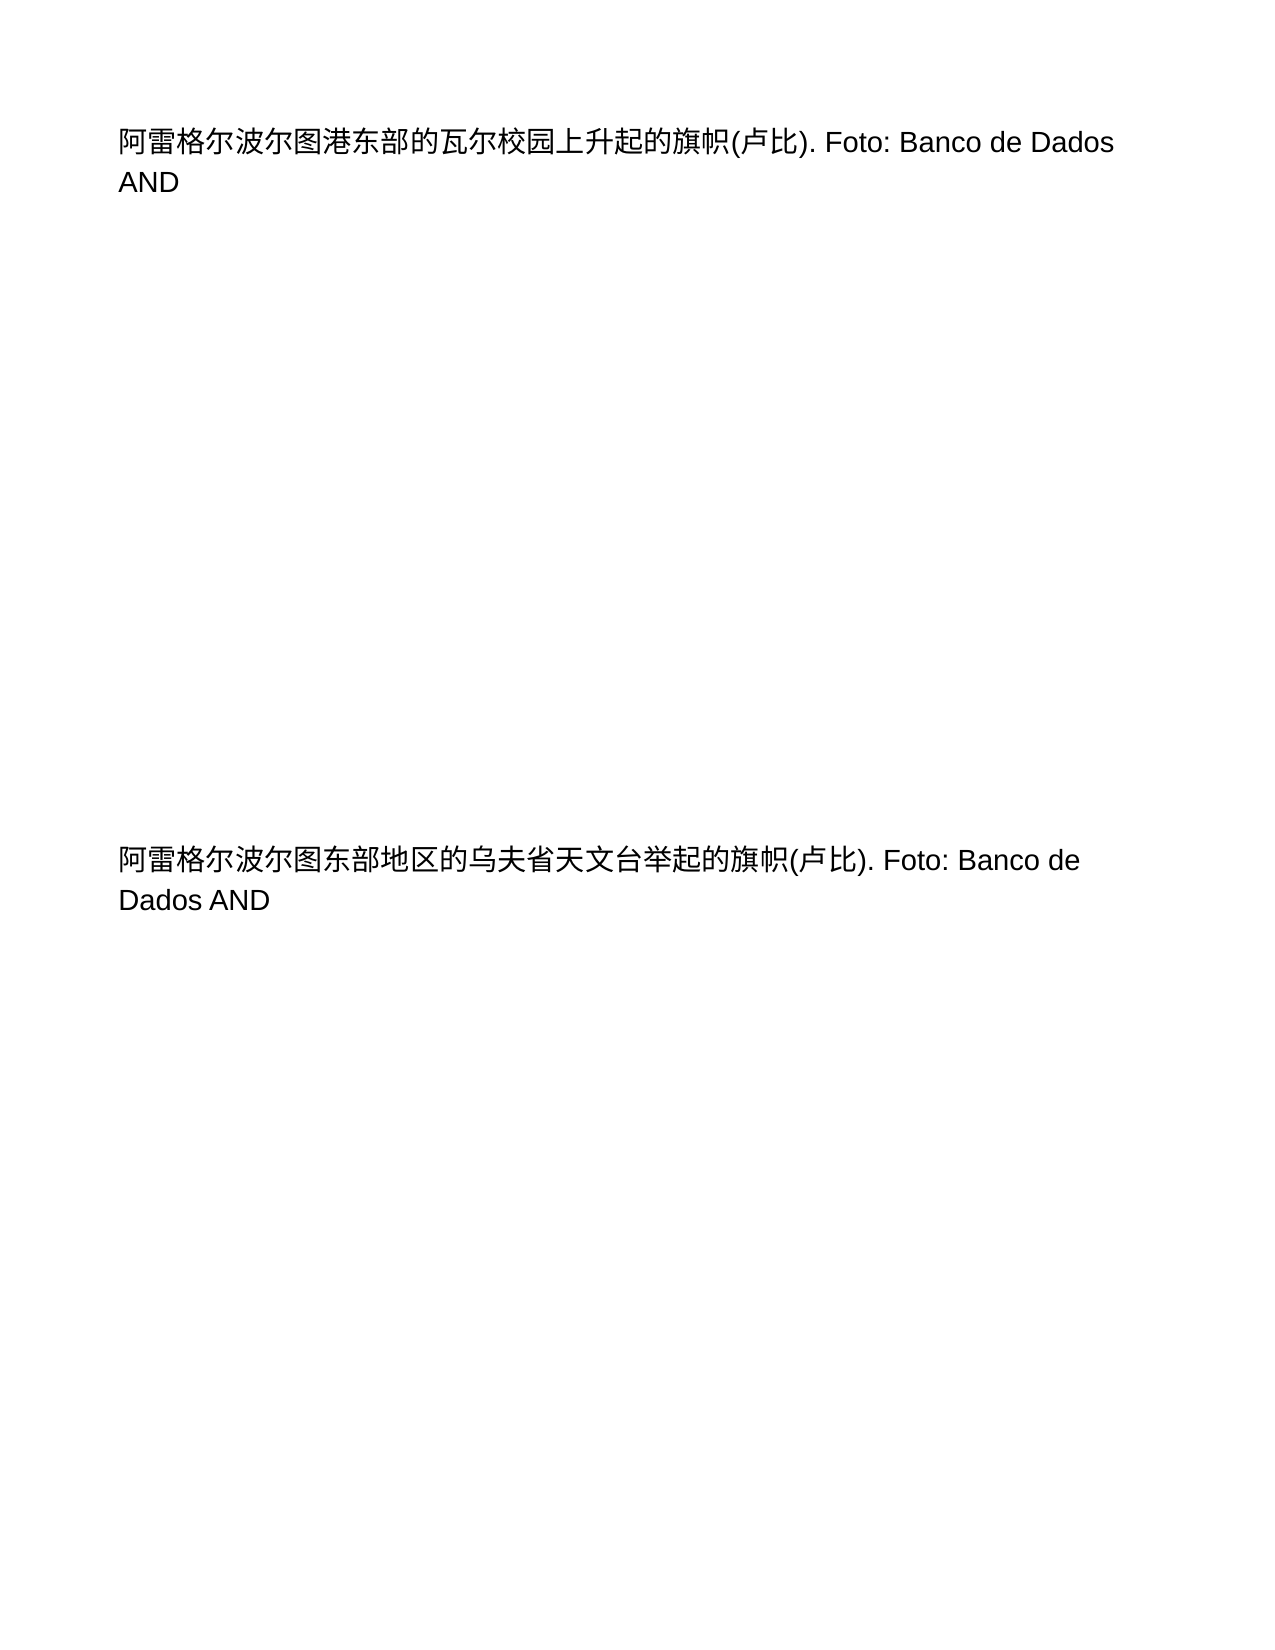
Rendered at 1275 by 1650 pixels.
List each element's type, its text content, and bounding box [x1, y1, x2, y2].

text 阿雷格尔波尔图港东部的瓦尔校园上升起的旗帜(卢比). Foto: Banco de Dados AND [118, 118, 1157, 199]
text 阿雷格尔波尔图东部地区的乌夫省天文台举起的旗帜(卢比). Foto: Banco de Dados AND [118, 218, 1157, 917]
